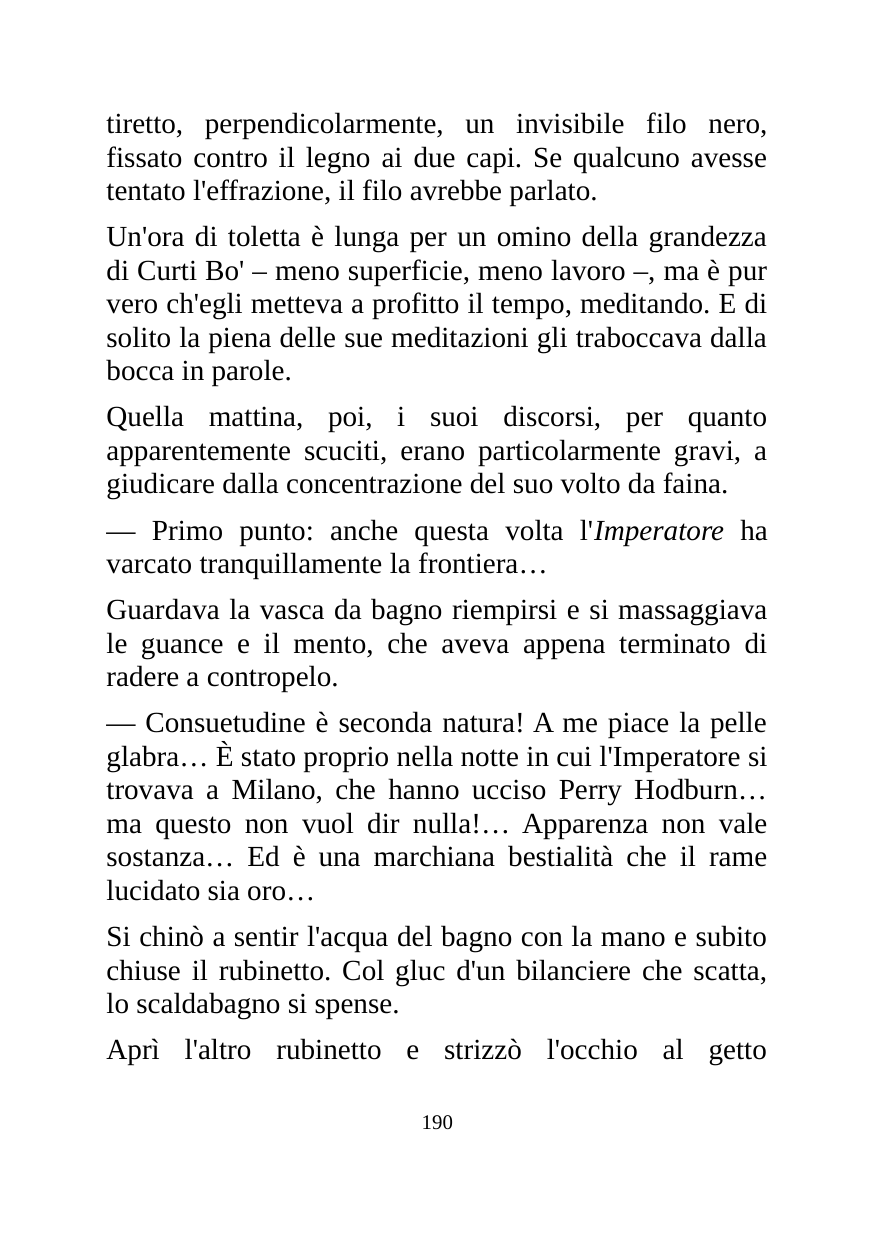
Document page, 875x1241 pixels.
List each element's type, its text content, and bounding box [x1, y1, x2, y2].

text Aprì l'altro rubinetto e strizzò l'occhio al getto [106, 1032, 768, 1066]
text Guardava la vasca da bagno riempirsi e si massaggiava le guance e il mento, che aveva appena terminato di radere a contropelo. [106, 592, 768, 693]
text — Consuetudine è seconda natura! A me piace la pelle glabra… È stato proprio nella notte in cui l'Imperatore si trovava a Milano, che hanno ucciso Perry Hodburn… ma questo non vuol dir nulla!… Apparenza non vale sostanza… Ed è una marchiana bestialità che il rame lucidato sia oro… [106, 705, 768, 907]
text — Primo punto: anche questa volta l'Imperatore ha varcato tranquillamente la frontiera… [106, 513, 768, 580]
text Si chinò a sentir l'acqua del bagno con la mano e subito chiuse il rubinetto. Col gluc d'un bilanciere che scatta, lo scaldabagno si spense. [106, 919, 768, 1020]
text Quella mattina, poi, i suoi discorsi, per quanto apparentemente scuciti, erano particolarmente gravi, a giudicare dalla concentrazione del suo volto da faina. [106, 399, 768, 500]
text Un'ora di toletta è lunga per un omino della grandezza di Curti Bo' – meno superficie, meno lavoro –, ma è pur vero ch'egli metteva a profitto il tempo, meditando. E di solito la piena delle sue meditazioni gli traboccava dalla bocca in parole. [106, 219, 768, 387]
text tiretto, perpendicolarmente, un invisibile filo nero, fissato contro il legno ai due capi. Se qualcuno avesse tentato l'effrazione, il filo avrebbe parlato. [106, 106, 768, 207]
